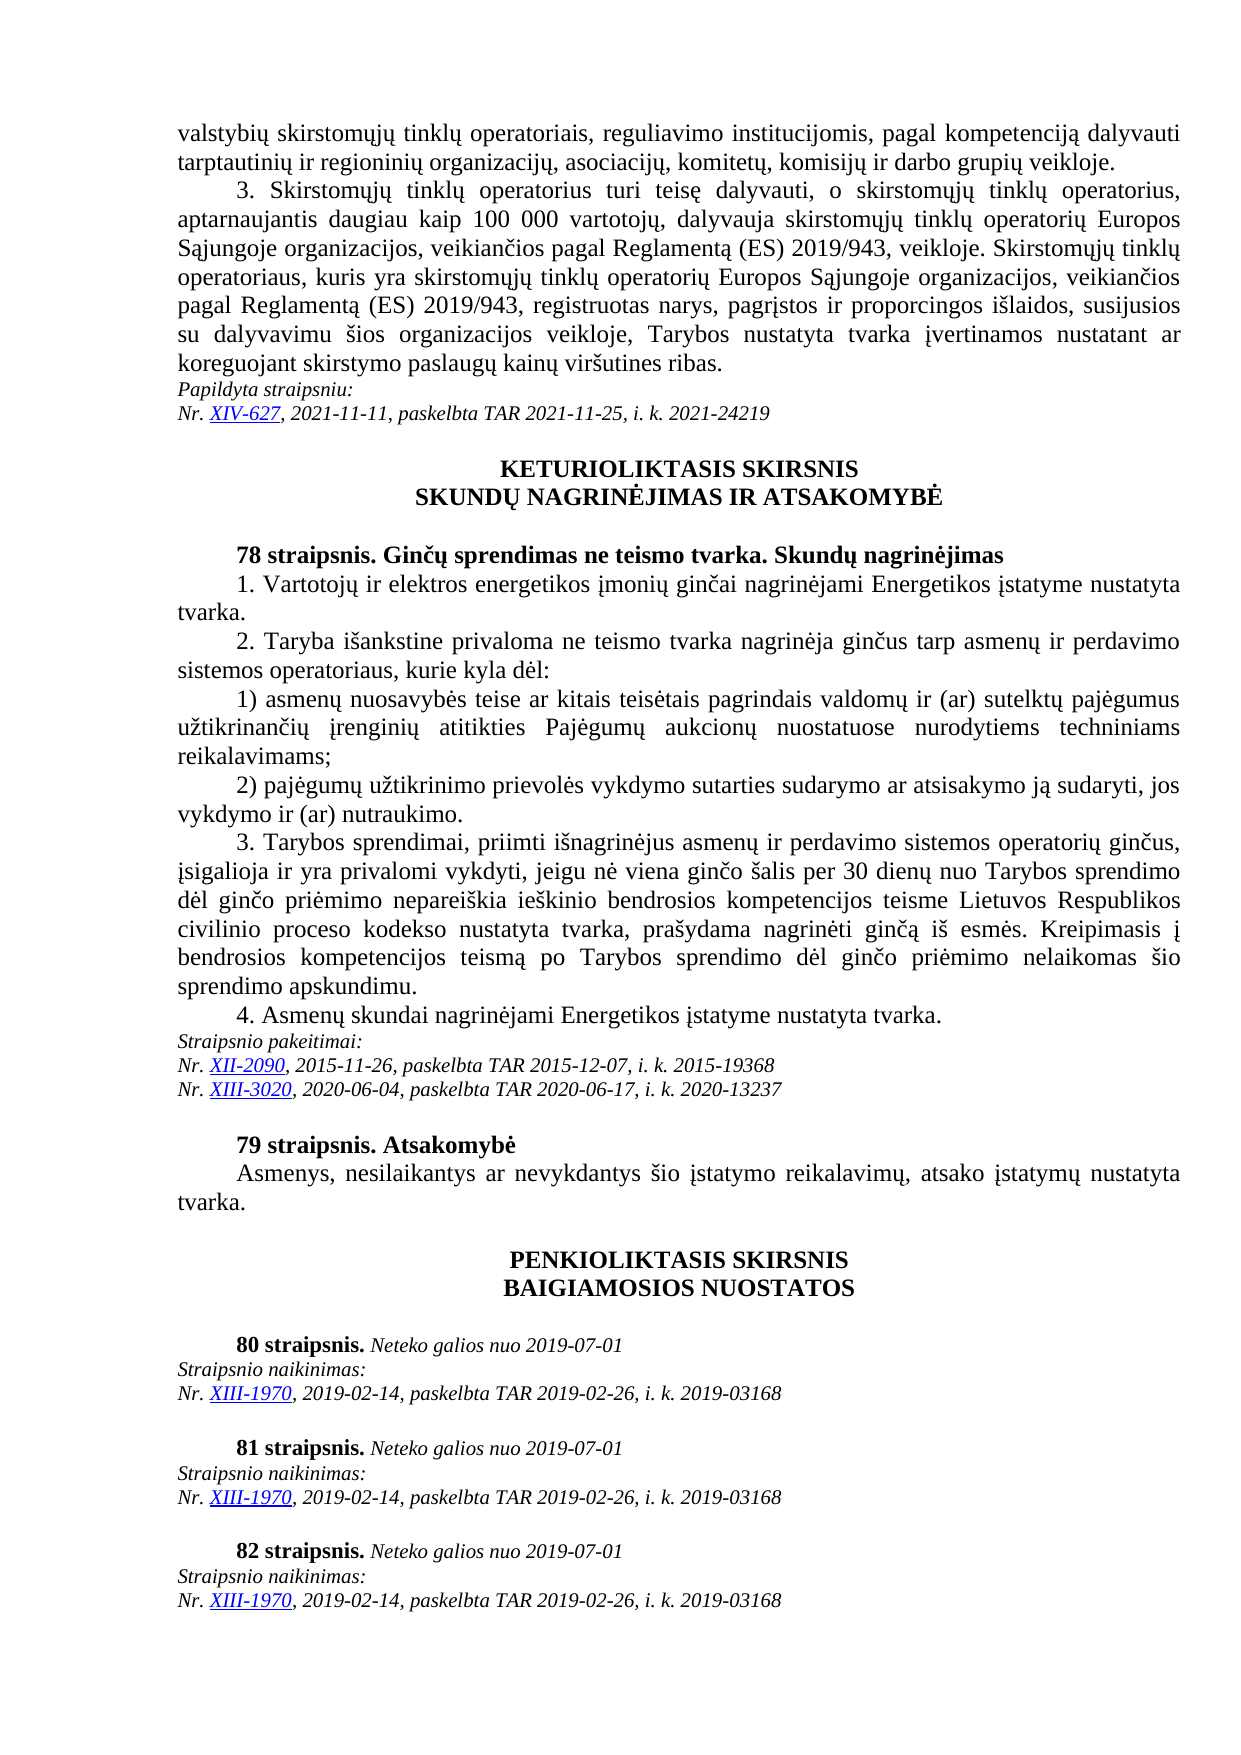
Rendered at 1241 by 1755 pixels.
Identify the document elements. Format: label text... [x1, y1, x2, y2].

text PENKIOLIKTASIS SKIRSNIS [177, 1245, 1181, 1273]
text Straipsnio naikinimas: [177, 1564, 1181, 1588]
text 2) pajėgumų užtikrinimo prievolės vykdymo sutarties sudarymo ar atsisakymo ją sudaryti, jos vykdymo ir (ar) nutraukimo. [177, 770, 1181, 827]
text Nr. XIV-627, 2021-11-11, paskelbta TAR 2021-11-25, i. k. 2021-24219 [177, 401, 1181, 425]
text Nr. XIII-1970, 2019-02-14, paskelbta TAR 2019-02-26, i. k. 2019-03168 [177, 1588, 1181, 1612]
text 3. Skirstomųjų tinklų operatorius turi teisę dalyvauti, o skirstomųjų tinklų operatorius, aptarnaujantis daugiau kaip 100 000 vartotojų, dalyvauja skirstomųjų tinklų operatorių Europos Sąjungoje organizacijos, veikiančios pagal Reglamentą (ES) 2019/943, veikloje. Skirstomųjų tinklų operatoriaus, kuris yra skirstomųjų tinklų operatorių Europos Sąjungoje organizacijos, veikiančios pagal Reglamentą (ES) 2019/943, registruotas narys, pagrįstos ir proporcingos išlaidos, susijusios su dalyvavimu šios organizacijos veikloje, Tarybos nustatyta tvarka įvertinamos nustatant ar koreguojant skirstymo paslaugų kainų viršutines ribas. [177, 176, 1181, 377]
text Nr. XII-2090, 2015-11-26, paskelbta TAR 2015-12-07, i. k. 2015-19368 [177, 1053, 1181, 1077]
text 2. Taryba išankstine privaloma ne teismo tvarka nagrinėja ginčus tarp asmenų ir perdavimo sistemos operatoriaus, kurie kyla dėl: [177, 626, 1181, 684]
text 80 straipsnis. Neteko galios nuo 2019-07-01 [177, 1331, 1181, 1357]
text valstybių skirstomųjų tinklų operatoriais, reguliavimo institucijomis, pagal kompetenciją dalyvauti tarptautinių ir regioninių organizacijų, asociacijų, komitetų, komisijų ir darbo grupių veikloje. [177, 118, 1181, 176]
text KETURIOLIKTASIS SKIRSNIS [177, 454, 1181, 482]
text Straipsnio naikinimas: [177, 1461, 1181, 1484]
text Nr. XIII-1970, 2019-02-14, paskelbta TAR 2019-02-26, i. k. 2019-03168 [177, 1484, 1181, 1509]
text 4. Asmenų skundai nagrinėjami Energetikos įstatyme nustatyta tvarka. [177, 1000, 1181, 1029]
text 82 straipsnis. Neteko galios nuo 2019-07-01 [177, 1537, 1181, 1564]
text 1. Vartotojų ir elektros energetikos įmonių ginčai nagrinėjami Energetikos įstatyme nustatyta tvarka. [177, 569, 1181, 626]
text 79 straipsnis. Atsakomybė [177, 1130, 1181, 1158]
text Asmenys, nesilaikantys ar nevykdantys šio įstatymo reikalavimų, atsako įstatymų nustatyta tvarka. [177, 1158, 1181, 1216]
text Papildyta straipsniu: [177, 377, 1181, 401]
text SKUNDŲ NAGRINĖJIMAS IR ATSAKOMYBĖ [177, 482, 1181, 511]
text Straipsnio pakeitimai: [177, 1029, 1181, 1053]
text Nr. XIII-3020, 2020-06-04, paskelbta TAR 2020-06-17, i. k. 2020-13237 [177, 1077, 1181, 1101]
text 78 straipsnis. Ginčų sprendimas ne teismo tvarka. Skundų nagrinėjimas [177, 540, 1181, 569]
text Nr. XIII-1970, 2019-02-14, paskelbta TAR 2019-02-26, i. k. 2019-03168 [177, 1381, 1181, 1405]
text 3. Tarybos sprendimai, priimti išnagrinėjus asmenų ir perdavimo sistemos operatorių ginčus, įsigalioja ir yra privalomi vykdyti, jeigu nė viena ginčo šalis per 30 dienų nuo Tarybos sprendimo dėl ginčo priėmimo nepareiškia ieškinio bendrosios kompetencijos teisme Lietuvos Respublikos civilinio proceso kodekso nustatyta tvarka, prašydama nagrinėti ginčą iš esmės. Kreipimasis į bendrosios kompetencijos teismą po Tarybos sprendimo dėl ginčo priėmimo nelaikomas šio sprendimo apskundimu. [177, 827, 1181, 1000]
text Straipsnio naikinimas: [177, 1357, 1181, 1381]
text BAIGIAMOSIOS NUOSTATOS [177, 1273, 1181, 1302]
text 81 straipsnis. Neteko galios nuo 2019-07-01 [177, 1434, 1181, 1461]
text 1) asmenų nuosavybės teise ar kitais teisėtais pagrindais valdomų ir (ar) sutelktų pajėgumus užtikrinančių įrenginių atitikties Pajėgumų aukcionų nuostatuose nurodytiems techniniams reikalavimams; [177, 684, 1181, 770]
